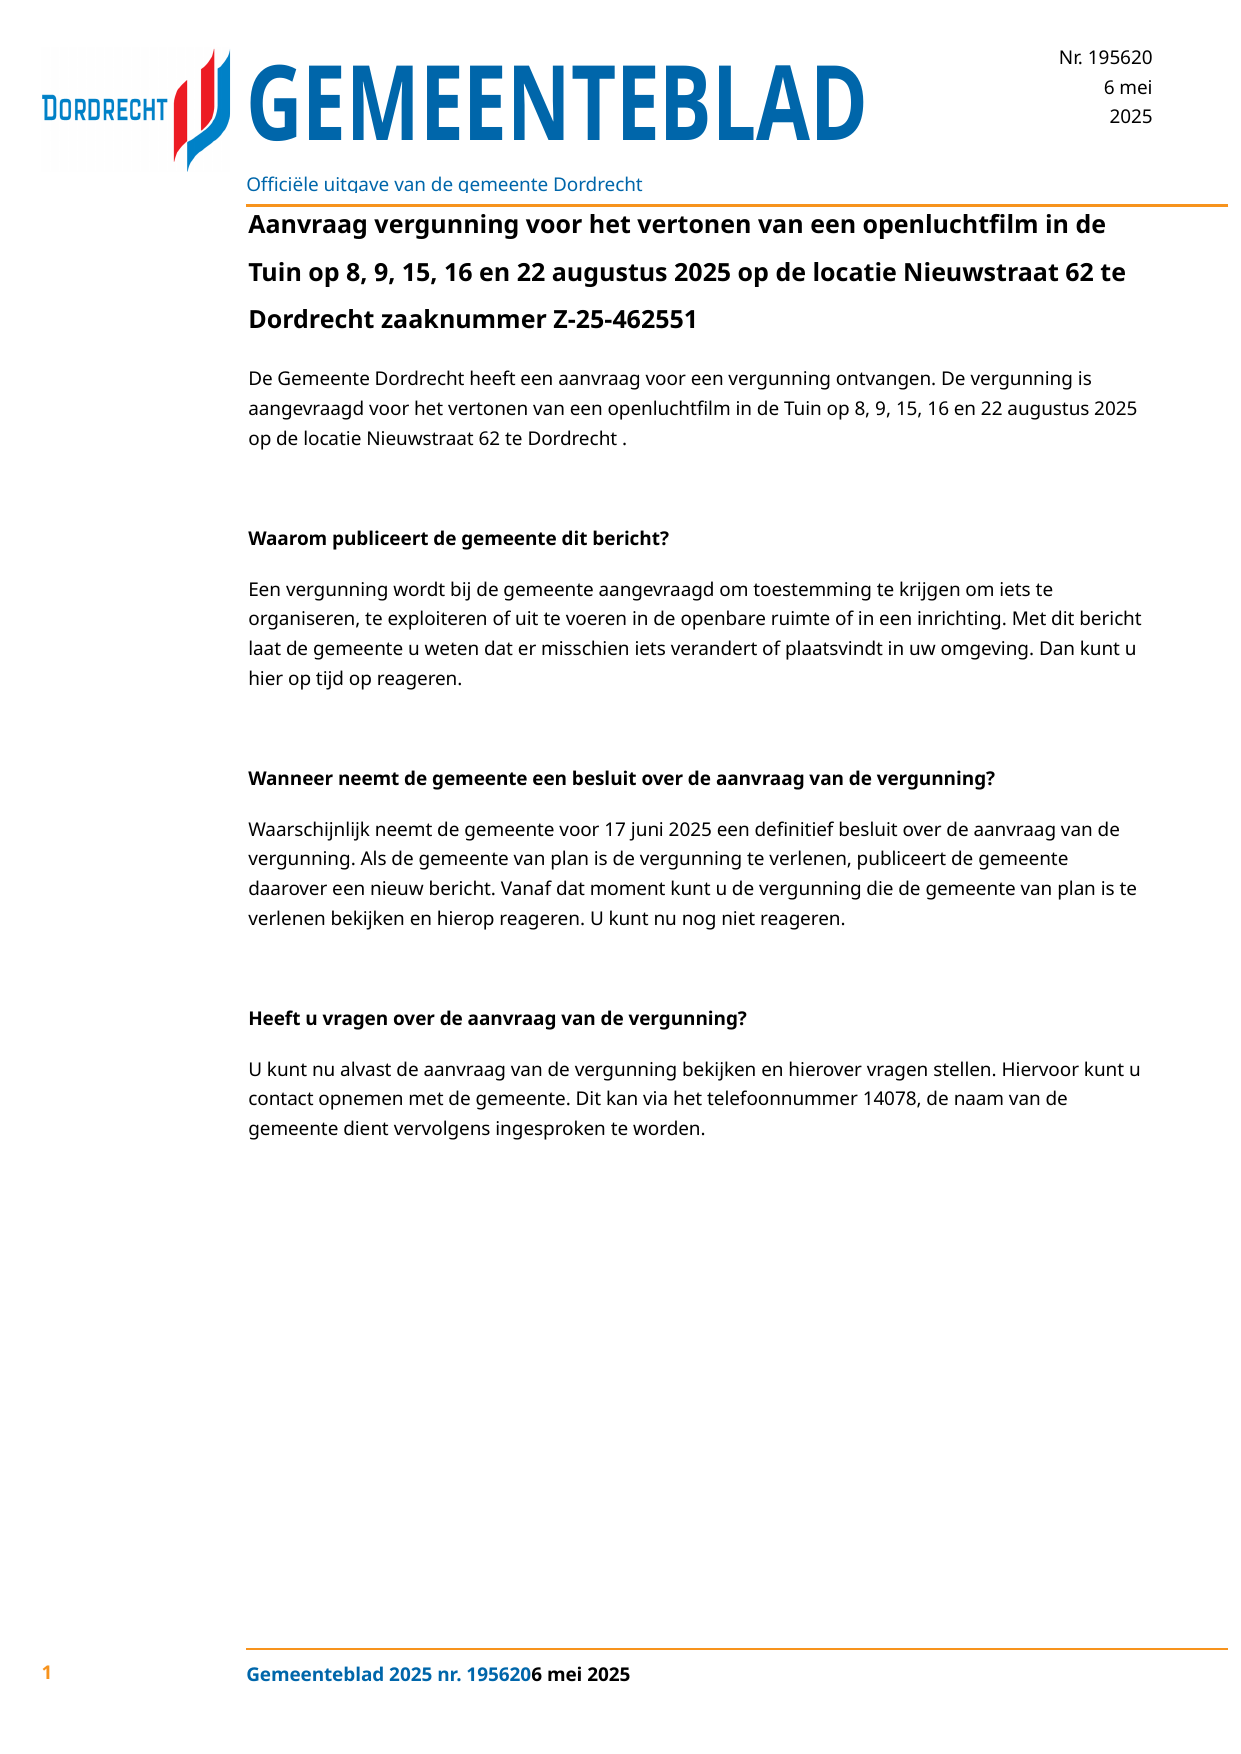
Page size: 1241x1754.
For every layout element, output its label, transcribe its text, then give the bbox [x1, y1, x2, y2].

text Een vergunning wordt bij de gemeente aangevraagd om toestemming te krijgen om iets te organiseren, te exploiteren of uit te voeren in de openbare ruimte of in een inrichting. Met dit bericht laat de gemeente u weten dat er misschien iets verandert of plaatsvindt in uw omgeving. Dan kunt u hier op tijd op reageren. [248, 576, 1152, 690]
text De Gemeente Dordrecht heeft een aanvraag voor een vergunning ontvangen. De vergunning is aangevraagd voor het vertonen van een openluchtfilm in de Tuin op 8, 9, 15, 16 en 22 augustus 2025 op de locatie Nieuwstraat 62 te Dordrecht . [248, 366, 1152, 450]
text U kunt nu alvast de aanvraag van de vergunning bekijken en hierover vragen stellen. Hiervoor kunt u contact opnemen met de gemeente. Dit kan via het telefoonnummer 14078, de naam van de gemeente dient vervolgens ingesproken te worden. [248, 1056, 1152, 1141]
text Waarom publiceert de gemeente dit bericht? [248, 526, 1152, 551]
text Waarschijnlijk neemt de gemeente voor 17 juni 2025 een definitief besluit over de aanvraag van de vergunning. Als de gemeente van plan is de vergunning te verlenen, publiceert de gemeente daarover een nieuw bericht. Vanaf dat moment kunt u de vergunning die de gemeente van plan is te verlenen bekijken en hierop reageren. U kunt nu nog niet reageren. [248, 816, 1152, 930]
text Aanvraag vergunning voor het vertonen van een openluchtfilm in de Tuin op 8, 9, 15, 16 en 22 augustus 2025 op de locatie Nieuwstraat 62 te Dordrecht zaaknummer Z-25-462551 [248, 207, 1152, 336]
text Wanneer neemt de gemeente een besluit over de aanvraag van de vergunning? [248, 766, 1152, 791]
picture [41, 47, 231, 172]
text Heeft u vragen over de aanvraag van de vergunning? [248, 1006, 1152, 1031]
